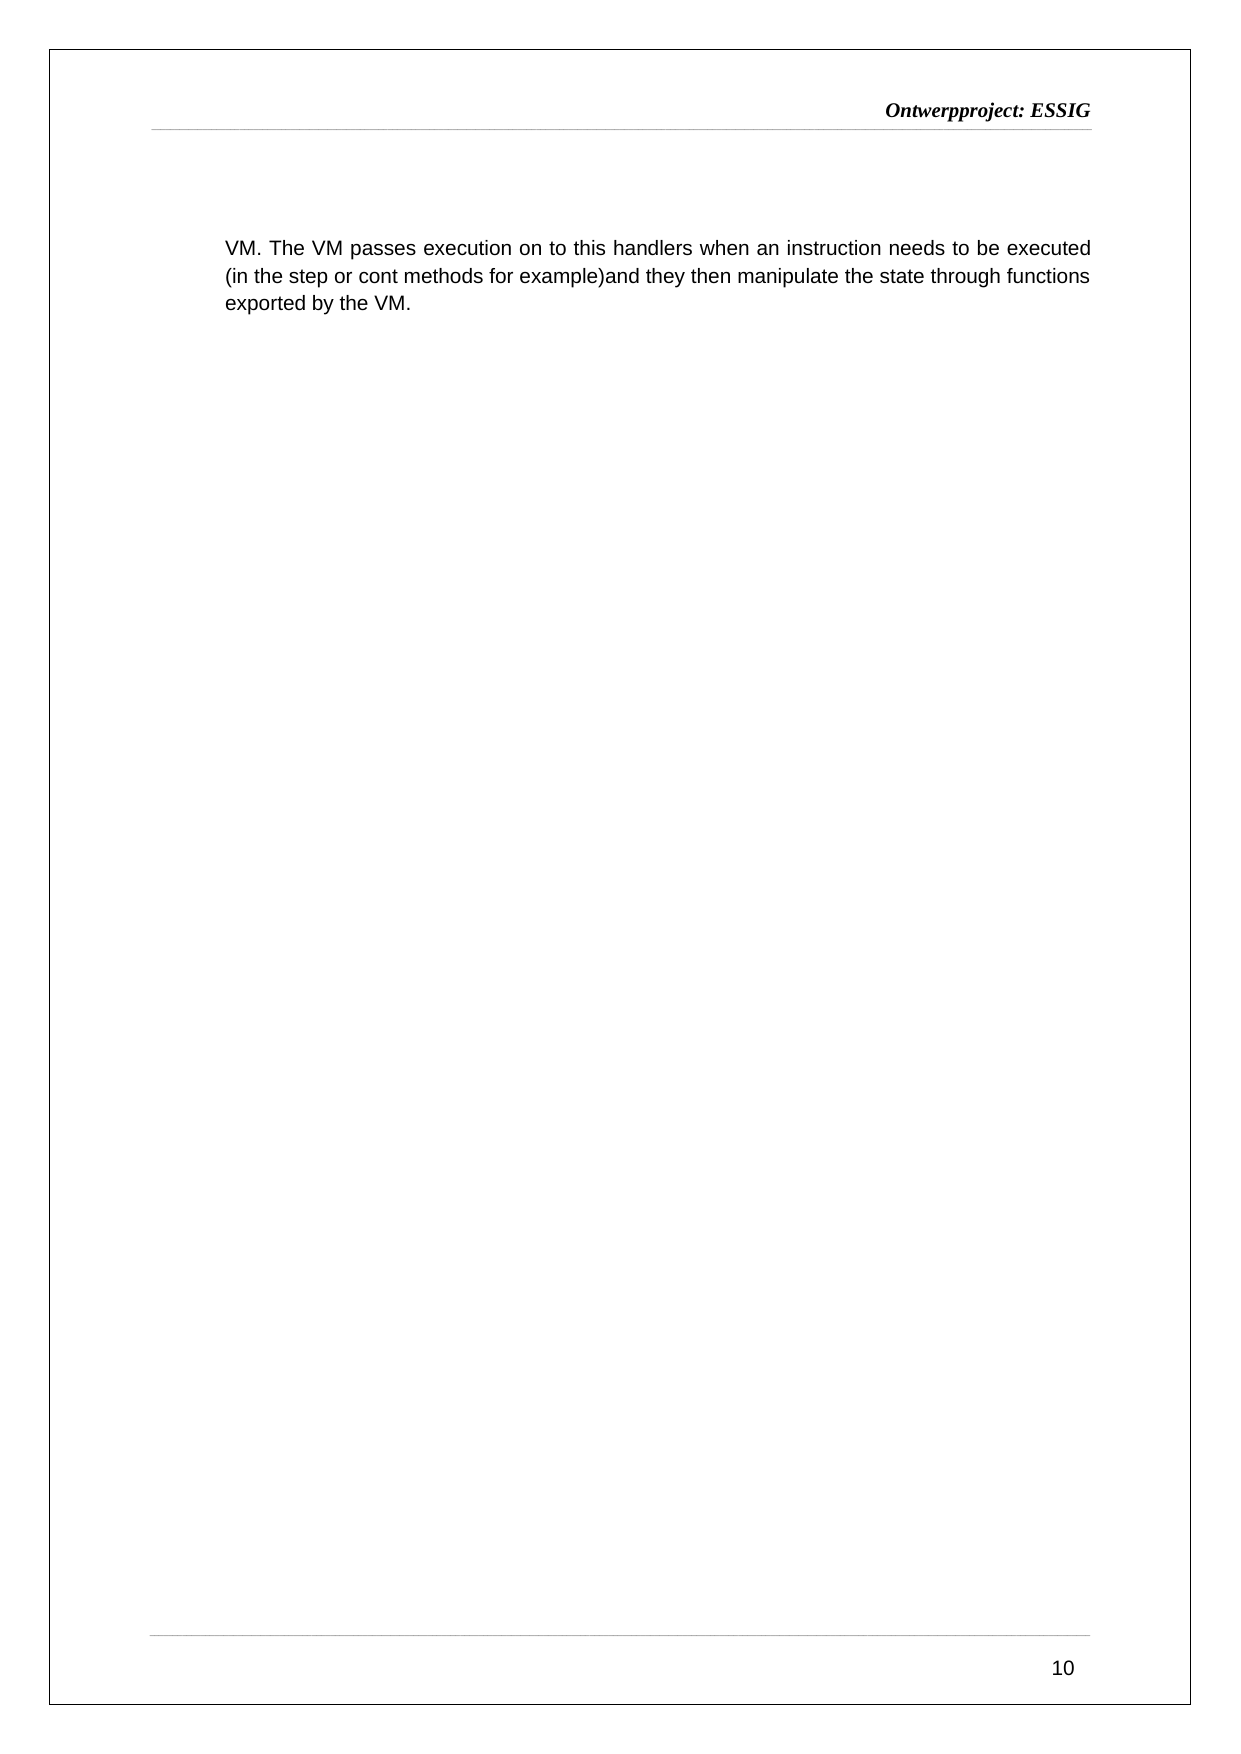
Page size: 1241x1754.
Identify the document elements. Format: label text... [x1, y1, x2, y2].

text VM. The VM passes execution on to this handlers when an instruction needs to be executed (in the step or cont methods for example)and they then manipulate the state through functions exported by the VM. [225, 236, 1092, 315]
